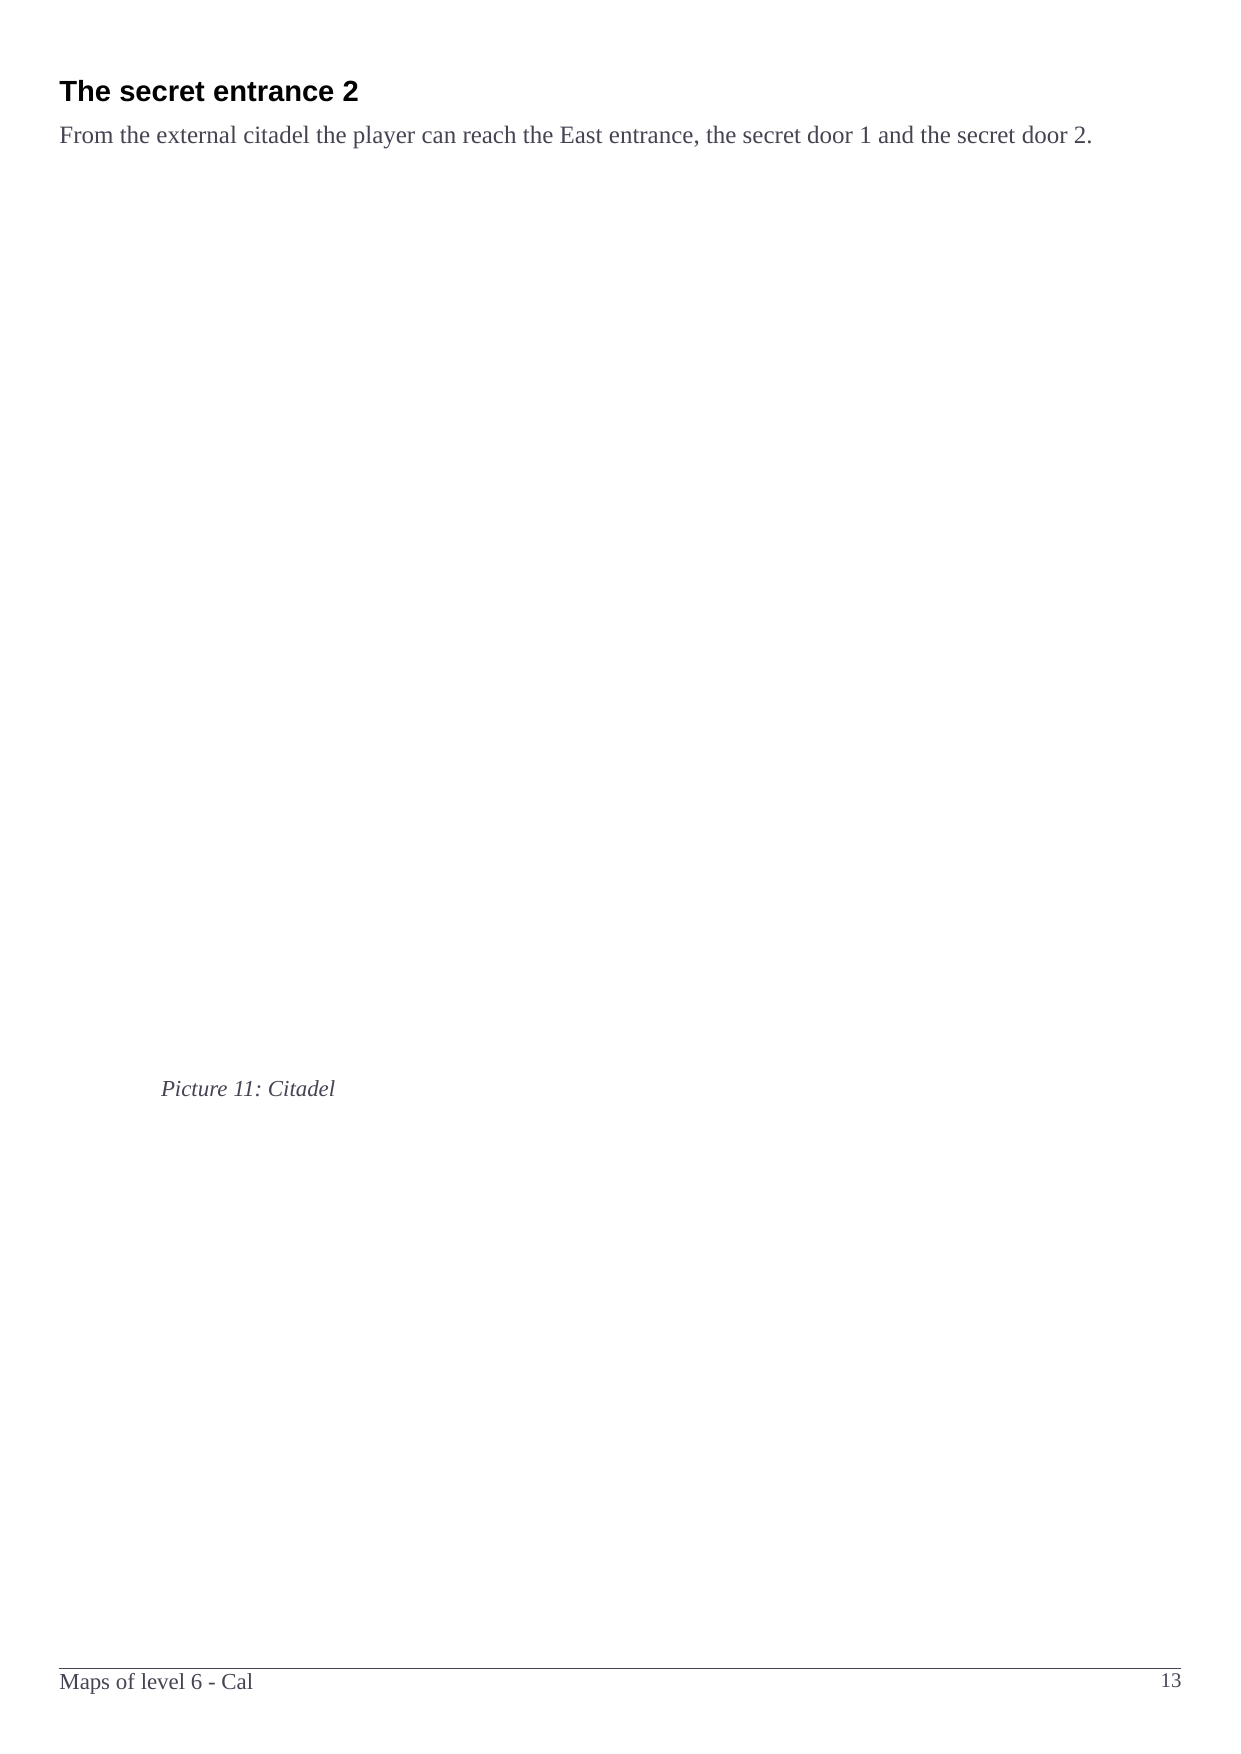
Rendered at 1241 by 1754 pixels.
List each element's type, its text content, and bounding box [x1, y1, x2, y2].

subtitle The secret entrance 2 [59, 74, 1181, 107]
table_header From the external citadel the player can reach the East entrance, the secret door 1 and the secret door 2. [59, 120, 1181, 1107]
